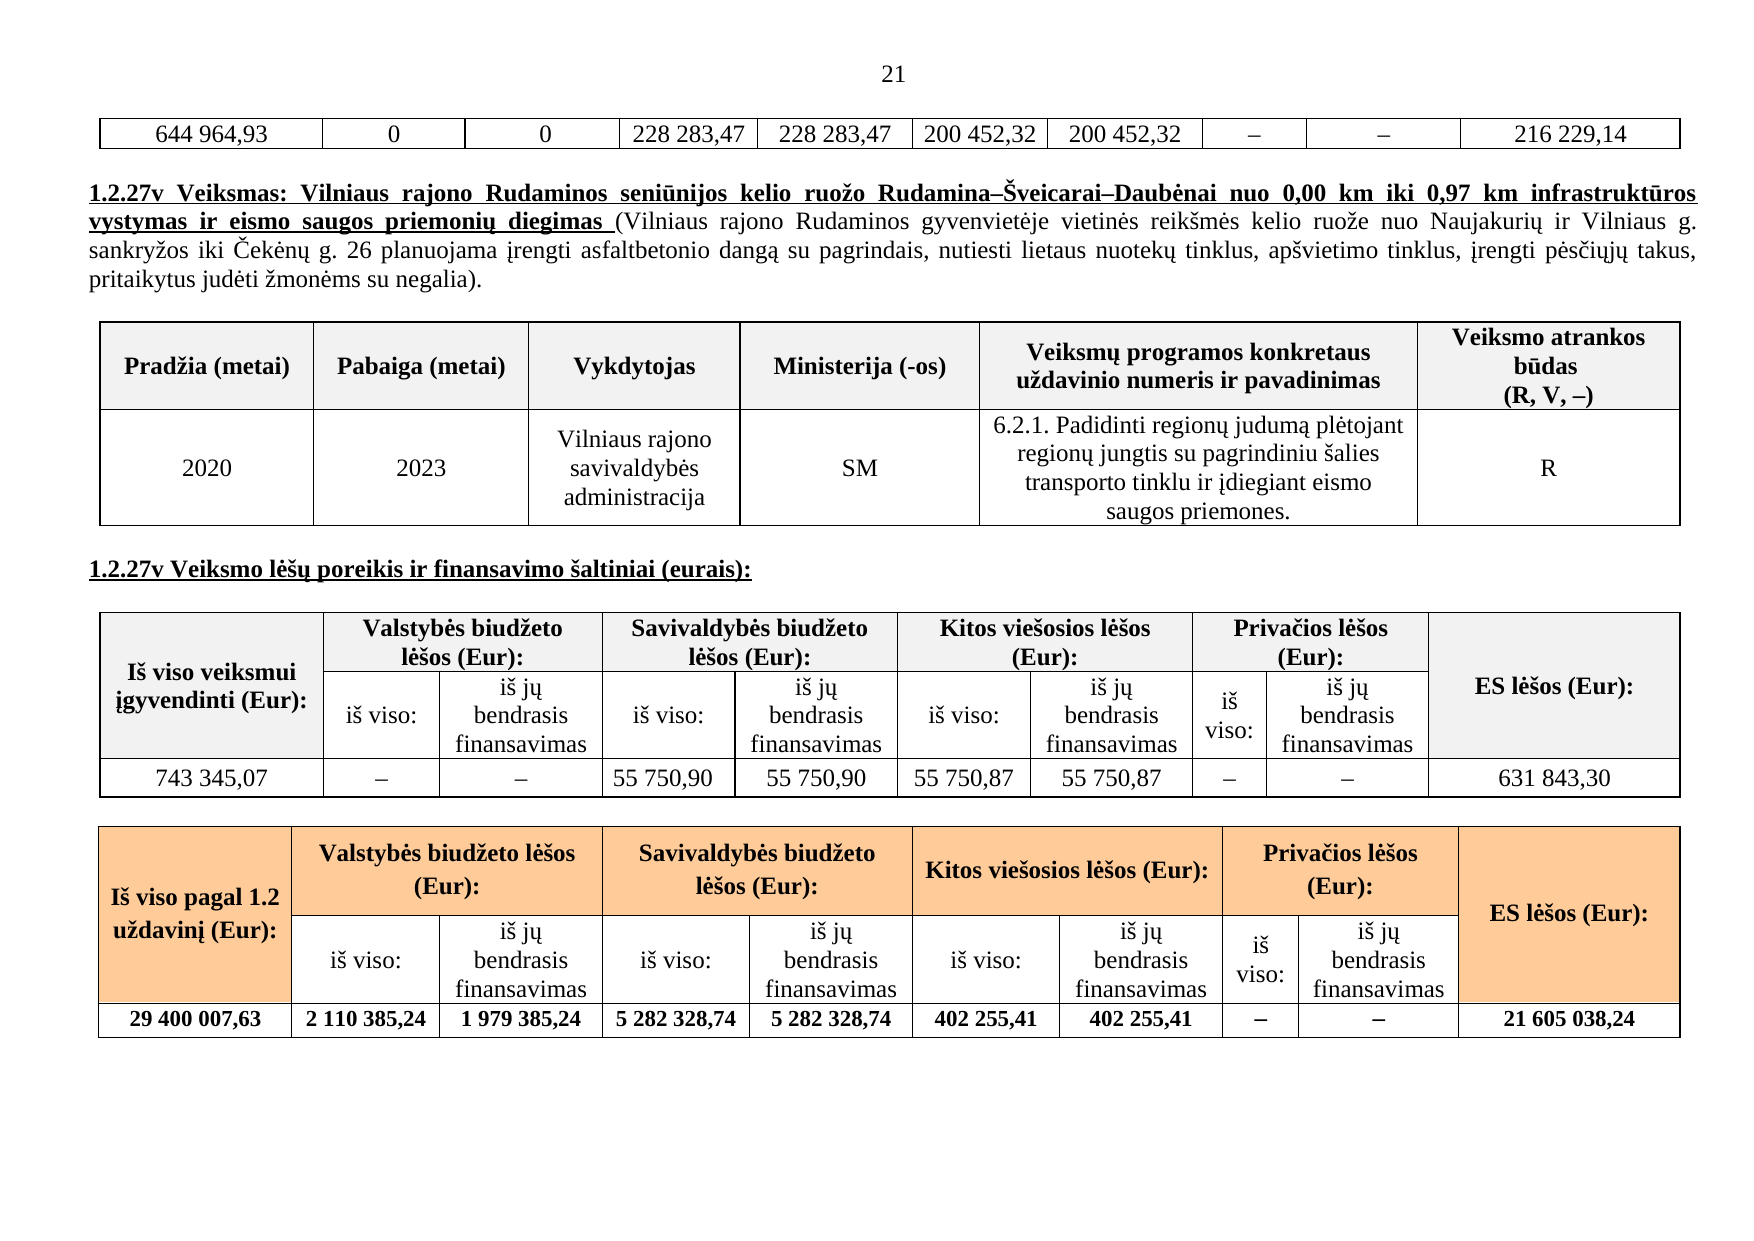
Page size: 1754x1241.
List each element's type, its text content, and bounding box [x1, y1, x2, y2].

table_cell iš viso: [324, 672, 439, 758]
table_header Iš viso pagal 1.2 uždavinį (Eur): [99, 827, 291, 1002]
table_cell 200 452,32 [1048, 119, 1202, 148]
table_header ES lėšos (Eur): [1459, 827, 1679, 1002]
table_cell 55 750,87 [1031, 759, 1192, 796]
table_cell 5 282 328,74 [750, 1004, 912, 1037]
table_cell iš jų bendrasis finansavimas [1267, 672, 1428, 758]
table_cell 631 843,30 [1429, 759, 1679, 796]
table_cell iš jų bendrasis finansavimas [750, 916, 912, 1002]
table_cell Vilniaus rajono savivaldybės administracija [529, 410, 739, 525]
table_cell – [440, 759, 602, 796]
table_cell 743 345,07 [101, 759, 323, 796]
table_cell iš viso: [898, 672, 1030, 758]
table_cell 1 979 385,24 [440, 1004, 602, 1037]
table_cell iš viso: [292, 916, 439, 1002]
table_cell – [324, 759, 439, 796]
table_cell 0 [323, 119, 464, 148]
table_cell 6.2.1. Padidinti regionų judumą plėtojant regionų jungtis su pagrindiniu šalies transporto tinklu ir įdiegiant eismo saugos priemones. [980, 410, 1417, 525]
table_cell 0 [466, 119, 619, 148]
text vystymas ir eismo saugos priemonių diegimas (Vilniaus rajono Rudaminos gyvenvietėje vietinės reikšmės kelio ruože nuo Naujakurių ir Vilniaus g. sankryžos iki Čekėnų g. 26 planuojama įrengti asfaltbetonio dangą su pagrindais, nutiesti lietaus nuotekų tinklus, apšvietimo tinklus, įrengti pėsčiųjų takus, pritaikytus judėti žmonėms su negalia). [89, 204, 1698, 293]
table_cell iš jų bendrasis finansavimas [736, 672, 897, 758]
table_cell SM [741, 410, 979, 525]
table_header Ministerija (-os) [741, 323, 979, 409]
table_header Pabaiga (metai) [314, 323, 528, 409]
table_cell iš jų bendrasis finansavimas [1060, 916, 1222, 1002]
table_cell iš viso: [913, 916, 1059, 1002]
table_cell – [1223, 1004, 1298, 1037]
table_cell 55 750,87 [898, 759, 1030, 796]
table_cell iš jų bendrasis finansavimas [440, 916, 602, 1002]
table_cell 402 255,41 [1060, 1004, 1222, 1037]
table_cell 228 283,47 [620, 119, 757, 148]
table_header Veiksmų programos konkretaus uždavinio numeris ir pavadinimas [980, 323, 1417, 409]
table_header Savivaldybės biudžeto lėšos (Eur): [603, 613, 897, 671]
table_cell 29 400 007,63 [99, 1004, 291, 1037]
table_header Kitos viešosios lėšos (Eur): [898, 613, 1192, 671]
table_cell – [1203, 119, 1306, 148]
table_header Pradžia (metai) [101, 323, 313, 409]
table_cell iš jų bendrasis finansavimas [1031, 672, 1192, 758]
table_cell iš viso: [603, 916, 749, 1002]
table_cell 21 605 038,24 [1459, 1004, 1679, 1037]
text 1.2.27v Veiksmas: Vilniaus rajono Rudaminos seniūnijos kelio ruožo Rudamina–Šveicarai–Daubėnai nuo 0,00 km iki 0,97 km infrastruktūros [89, 178, 1698, 203]
table_header Kitos viešosios lėšos (Eur): [913, 827, 1222, 915]
table_cell 216 229,14 [1461, 119, 1679, 148]
table_header Valstybės biudžeto lėšos (Eur): [324, 613, 602, 671]
table_cell – [1307, 119, 1460, 148]
table_cell 644 964,93 [101, 119, 322, 148]
table_cell 2020 [101, 410, 313, 525]
table_cell 402 255,41 [913, 1004, 1059, 1037]
table_cell – [1193, 759, 1266, 796]
table_cell – [1299, 1004, 1458, 1037]
table_header Savivaldybės biudžeto lėšos (Eur): [603, 827, 912, 915]
table_cell – [1267, 759, 1428, 796]
table_cell 55 750,90 [736, 759, 897, 796]
table_header ES lėšos (Eur): [1429, 613, 1679, 758]
table_cell 55 750,90 [603, 759, 734, 796]
table_header Veiksmo atrankos būdas (R, V, –) [1418, 323, 1679, 409]
table_cell iš jų bendrasis finansavimas [440, 672, 602, 758]
table_header Vykdytojas [529, 323, 739, 409]
table_cell R [1418, 410, 1679, 525]
table_cell 228 283,47 [758, 119, 912, 148]
table_header Privačios lėšos (Eur): [1193, 613, 1428, 671]
table_cell 200 452,32 [913, 119, 1047, 148]
table_cell 2 110 385,24 [292, 1004, 439, 1037]
table_cell iš viso: [1223, 916, 1298, 1002]
table_header Privačios lėšos (Eur): [1223, 827, 1458, 915]
table_cell iš viso: [603, 672, 734, 758]
table_cell 5 282 328,74 [603, 1004, 749, 1037]
table_cell iš viso: [1193, 672, 1266, 758]
table_header Iš viso veiksmui įgyvendinti (Eur): [101, 613, 323, 758]
text 1.2.27v Veiksmo lėšų poreikis ir finansavimo šaltiniai (eurais): [89, 554, 1698, 583]
table_cell iš jų bendrasis finansavimas [1299, 916, 1458, 1002]
table_header Valstybės biudžeto lėšos (Eur): [292, 827, 602, 915]
table_cell 2023 [314, 410, 528, 525]
